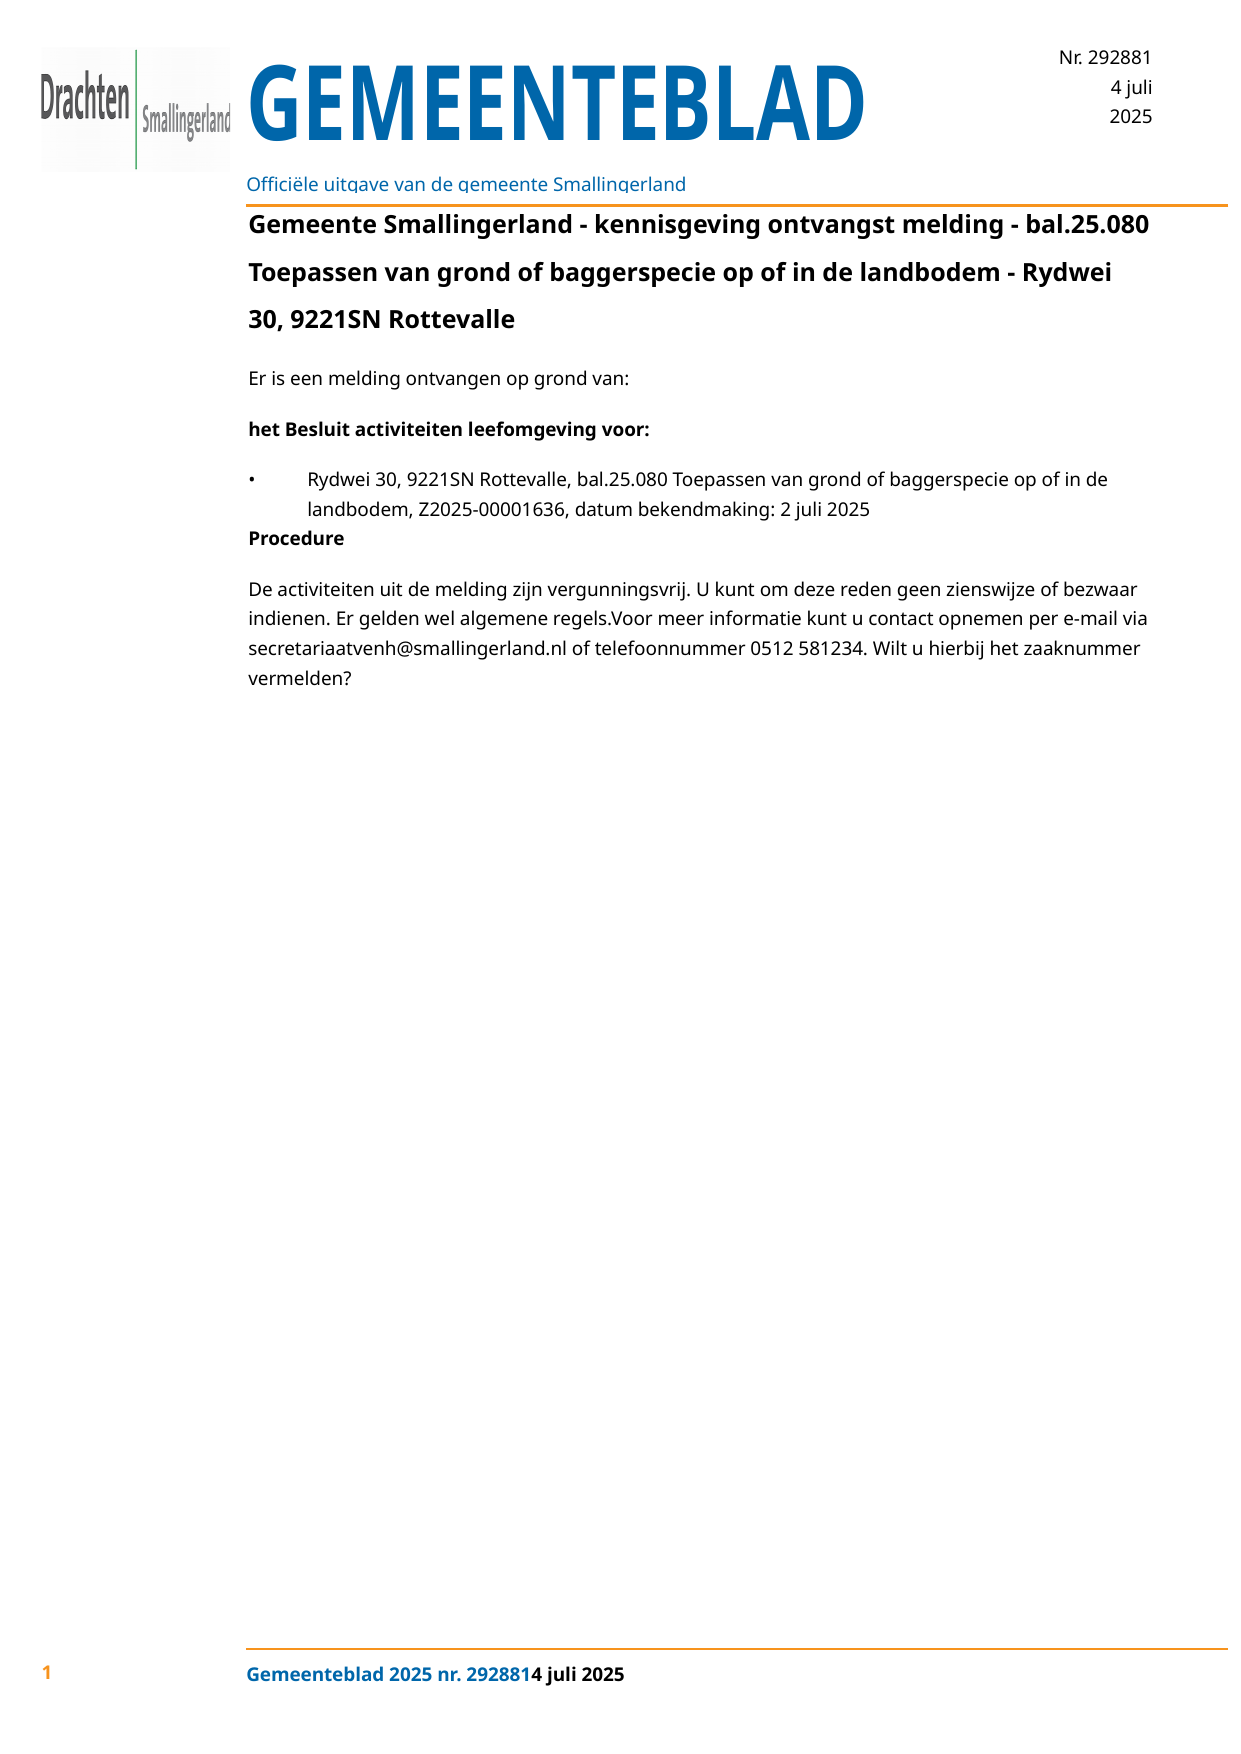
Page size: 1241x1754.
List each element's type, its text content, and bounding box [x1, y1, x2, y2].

text Er is een melding ontvangen op grond van: [248, 366, 1152, 391]
text het Besluit activiteiten leefomgeving voor: [248, 416, 1152, 442]
text Procedure [248, 526, 1152, 551]
picture [41, 47, 231, 172]
text De activiteiten uit de melding zijn vergunningsvrij. U kunt om deze reden geen zienswijze of bezwaar indienen. Er gelden wel algemene regels.Voor meer informatie kunt u contact opnemen per e-mail via secretariaatvenh@smallingerland.nl of telefoonnummer 0512 581234. Wilt u hierbij het zaaknummer vermelden? [248, 576, 1152, 690]
list Rydwei 30, 9221SN Rottevalle, bal.25.080 Toepassen van grond of baggerspecie op of in de landbodem, Z2025-00001636, datum bekendmaking: 2 juli 2025 [248, 466, 1152, 522]
text Gemeente Smallingerland - kennisgeving ontvangst melding - bal.25.080 Toepassen van grond of baggerspecie op of in de landbodem - Rydwei 30, 9221SN Rottevalle [248, 207, 1152, 336]
